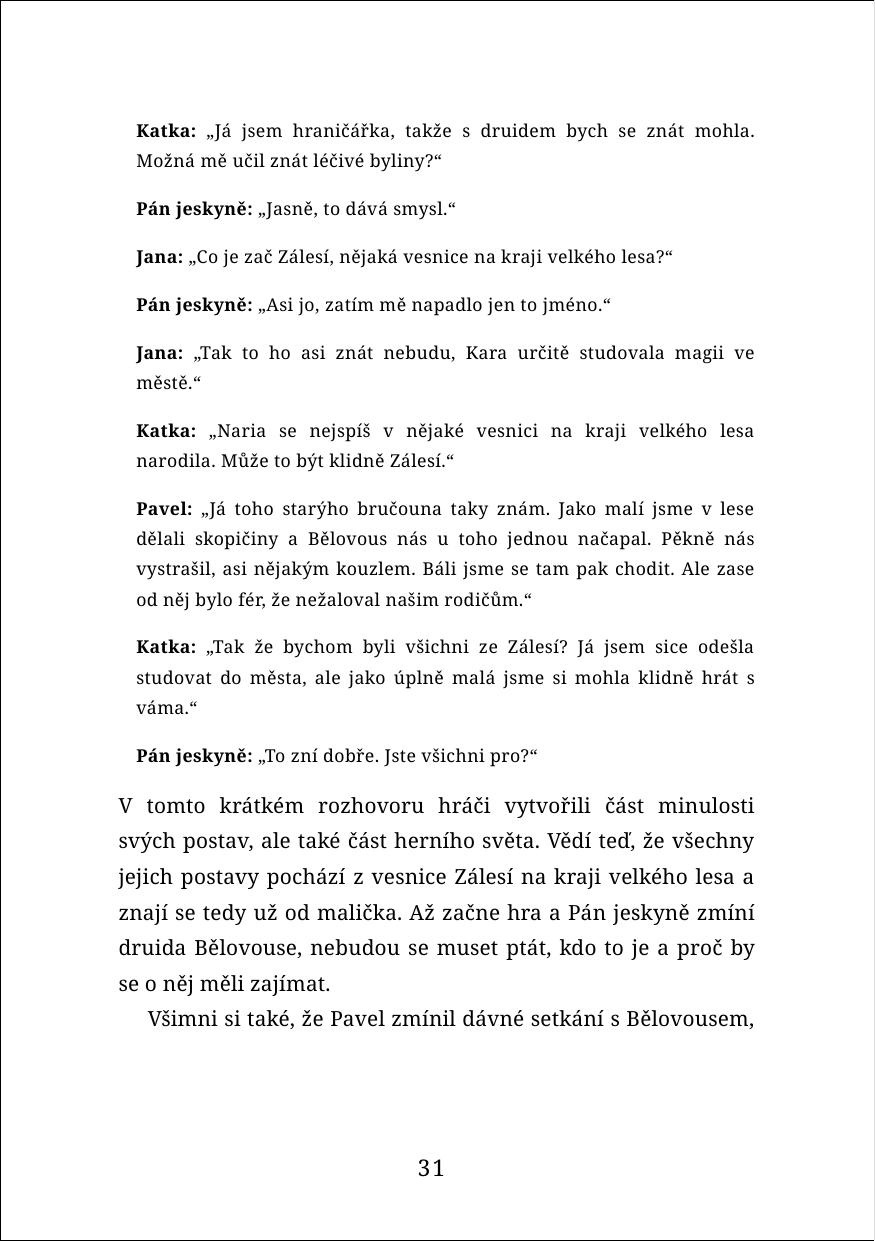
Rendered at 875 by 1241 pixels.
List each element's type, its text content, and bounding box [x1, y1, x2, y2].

text Jana: „Co je zač Zálesí, nějaká vesnice na kraji velkého lesa?“ [136, 244, 756, 268]
text Jana: „Tak to ho asi znát nebudu, Kara určitě studovala magii ve městě.“ [136, 340, 756, 394]
text Katka: „Tak že bychom byli všichni ze Zálesí? Já jsem sice odešla studovat do města, ale jako úplně malá jsme si mohla klidně hrát s váma.“ [136, 635, 756, 719]
text V tomto krátkém rozhovoru hráči vytvořili část minulosti svých postav, ale také část herního světa. Vědí teď, že všechny jejich postavy pochází z vesnice Zálesí na kraji velkého lesa a znají se tedy už od malička. Až začne hra a Pán jeskyně zmíní druida Bělovouse, nebudou se muset ptát, kdo to je a proč by se o něj měli zajímat. Všimni si také, že Pavel zmínil dávné setkání s Bělovousem, [118, 791, 756, 1033]
text Pán jeskyně: „Asi jo, zatím mě napadlo jen to jméno.“ [136, 292, 756, 316]
text Katka: „Já jsem hraničářka, takže s druidem bych se znát mohla. Možná mě učil znát léčivé byliny?“ [136, 118, 756, 173]
text Katka: „Naria se nejspíš v nějaké vesnici na kraji velkého lesa narodila. Může to být klidně Zálesí.“ [136, 418, 756, 473]
text Pán jeskyně: „Jasně, to dává smysl.“ [136, 196, 756, 221]
text Pavel: „Já toho starýho bručouna taky znám. Jako malí jsme v lese dělali skopičiny a Bělovous nás u toho jednou načapal. Pěkně nás vystrašil, asi nějakým kouzlem. Báli jsme se tam pak chodit. Ale zase od něj bylo fér, že nežaloval našim rodičům.“ [136, 496, 756, 611]
text Pán jeskyně: „To zní dobře. Jste všichni pro?“ [136, 743, 756, 767]
